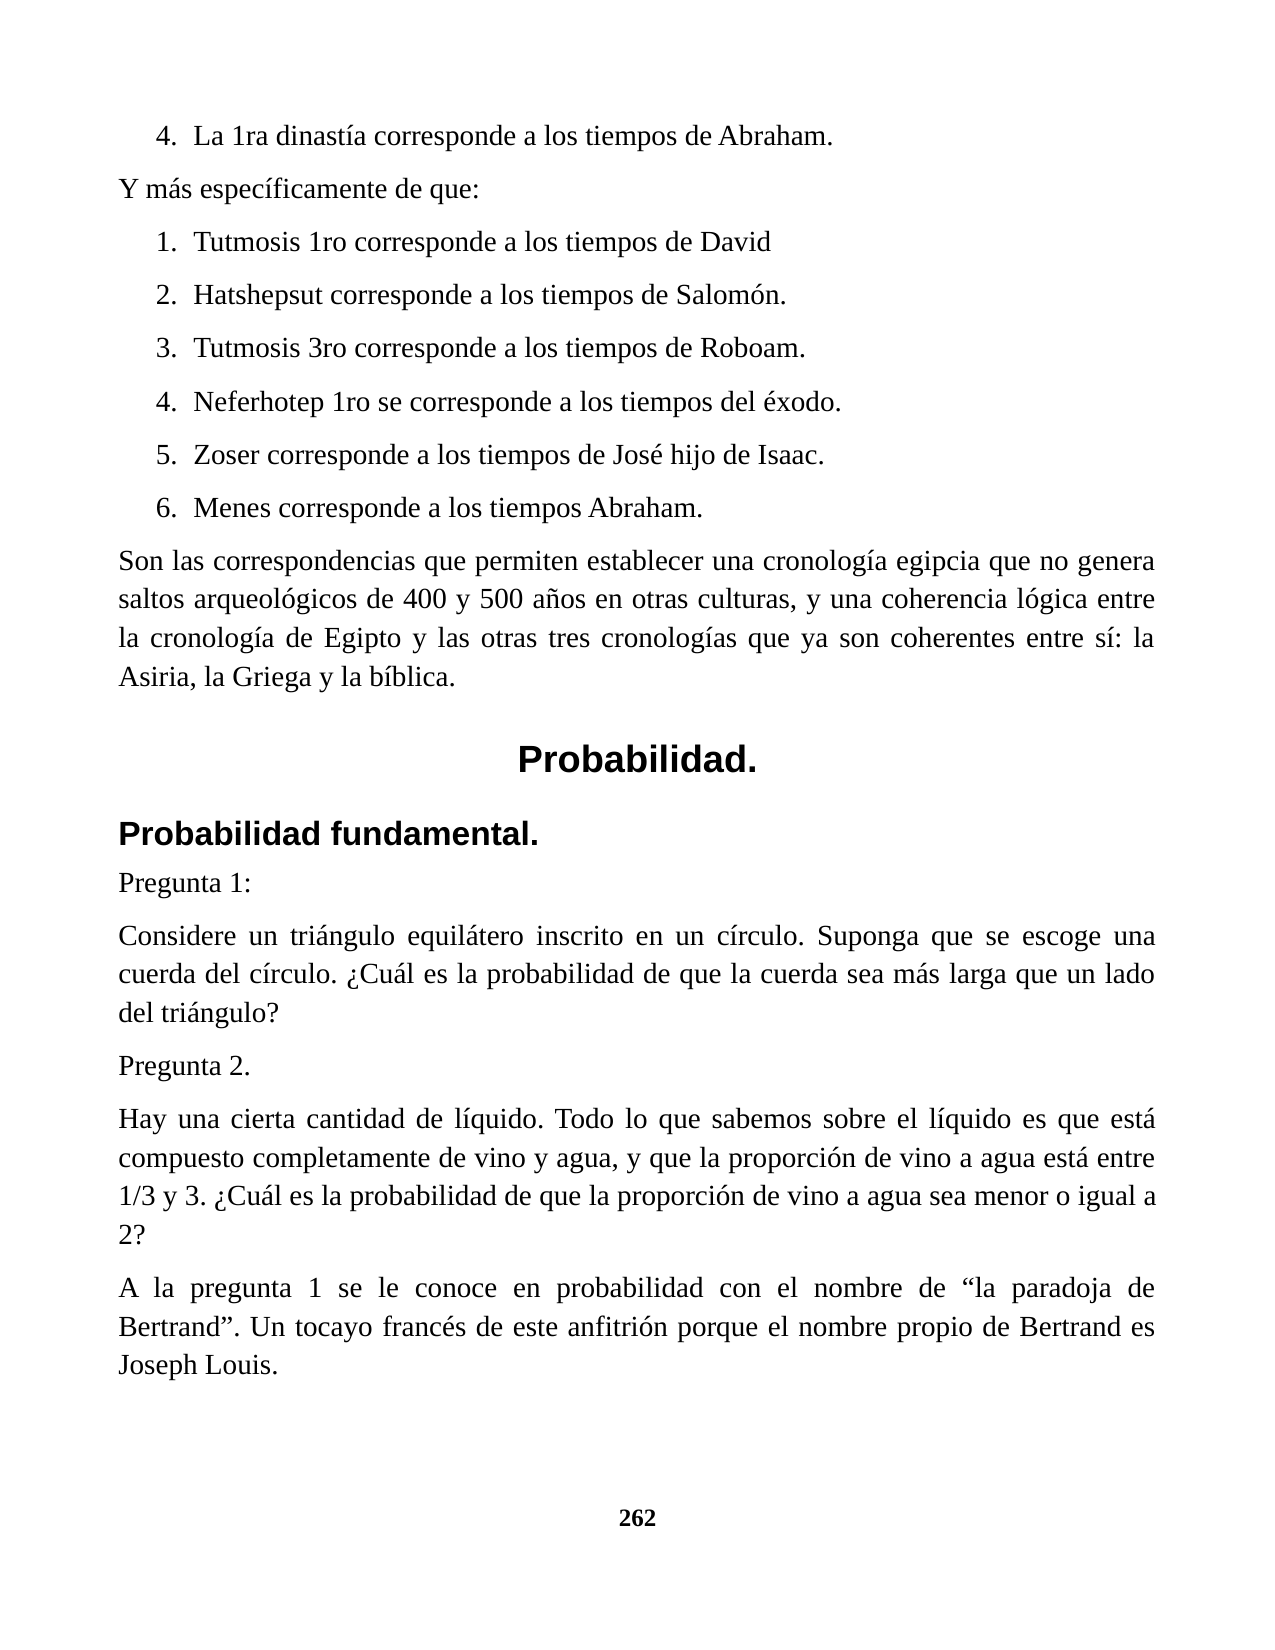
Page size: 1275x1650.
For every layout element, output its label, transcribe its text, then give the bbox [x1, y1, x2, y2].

list La 1ra dinastía corresponde a los tiempos de Abraham. [156, 118, 1157, 152]
list Tutmosis 1ro corresponde a los tiempos de David [156, 224, 1157, 258]
text Hay una cierta cantidad de líquido. Todo lo que sabemos sobre el líquido es que está compuesto completamente de vino y agua, y que la proporción de vino a agua está entre 1/3 y 3. ¿Cuál es la probabilidad de que la proporción de vino a agua sea menor o igual a 2? [118, 1101, 1157, 1251]
subtitle Probabilidad. [118, 737, 1157, 781]
list Neferhotep 1ro se corresponde a los tiempos del éxodo. [156, 384, 1157, 417]
text Considere un triángulo equilátero inscrito en un círculo. Suponga que se escoge una cuerda del círculo. ¿Cuál es la probabilidad de que la cuerda sea más larga que un lado del triángulo? [118, 918, 1157, 1029]
text Y más específicamente de que: [118, 171, 1157, 205]
text Pregunta 2. [118, 1048, 1157, 1082]
list Hatshepsut corresponde a los tiempos de Salomón. [156, 277, 1157, 311]
list Tutmosis 3ro corresponde a los tiempos de Roboam. [156, 331, 1157, 364]
text Pregunta 1: [118, 865, 1157, 898]
text Son las correspondencias que permiten establecer una cronología egipcia que no genera saltos arqueológicos de 400 y 500 años en otras culturas, y una coherencia lógica entre la cronología de Egipto y las otras tres cronologías que ya son coherentes entre sí: la Asiria, la Griega y la bíblica. [118, 543, 1157, 692]
subtitle Probabilidad fundamental. [118, 814, 1157, 852]
list Menes corresponde a los tiempos Abraham. [156, 490, 1157, 523]
list Zoser corresponde a los tiempos de José hijo de Isaac. [156, 437, 1157, 470]
text A la pregunta 1 se le conoce en probabilidad con el nombre de “la paradoja de Bertrand”. Un tocayo francés de este anfitrión porque el nombre propio de Bertrand es Joseph Louis. [118, 1270, 1157, 1381]
